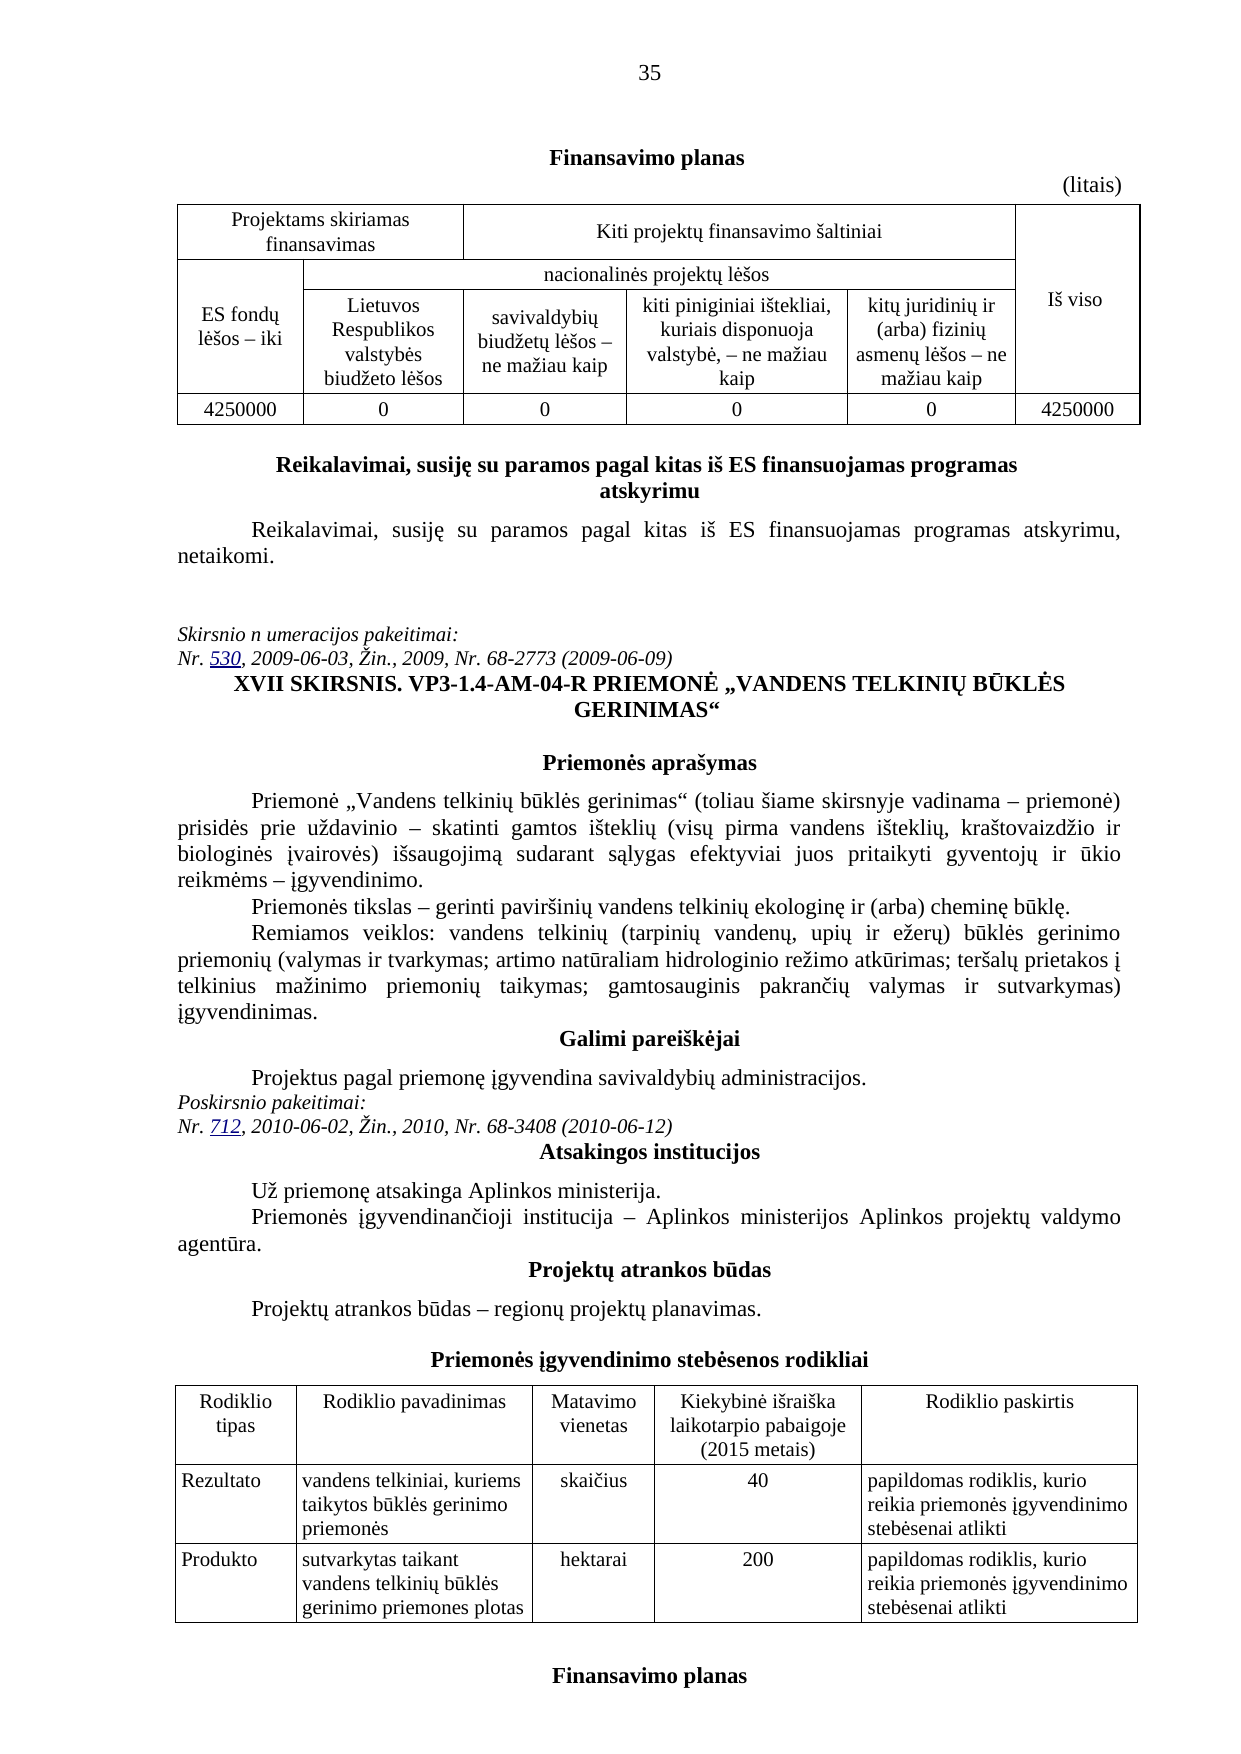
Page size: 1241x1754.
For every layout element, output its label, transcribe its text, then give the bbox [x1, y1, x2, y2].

text Projektus pagal priemonę įgyvendina savivaldybių administracijos. [177, 1063, 1122, 1090]
table_cell vandens telkiniai, kuriems taikytos būklės gerinimo priemonės [297, 1465, 532, 1543]
table_header Kiti projektų finansavimo šaltiniai [464, 205, 1015, 258]
text (litais) [177, 171, 1122, 197]
table_header Rodiklio paskirtis [862, 1386, 1137, 1464]
text Priemonės įgyvendinimo stebėsenos rodikliai [177, 1346, 1122, 1372]
text Projektų atrankos būdas [177, 1256, 1122, 1282]
table_cell 0 [627, 394, 847, 423]
table_header Projektams skiriamas finansavimas [178, 205, 463, 258]
table_cell 200 [655, 1544, 861, 1622]
table_cell 0 [464, 394, 626, 423]
text XVII SKIRSNIS. VP3-1.4-AM-04-R PRIEMONĖ „VANDENS TELKINIŲ BŪKLĖS GERINIMAS“ [177, 669, 1122, 722]
text Poskirsnio pakeitimai: [177, 1090, 1122, 1114]
text Remiamos veiklos: vandens telkinių (tarpinių vandenų, upių ir ežerų) būklės gerinimo priemonių (valymas ir tvarkymas; artimo natūraliam hidrologinio režimo atkūrimas; teršalų prietakos į telkinius mažinimo priemonių taikymas; gamtosauginis pakrančių valymas ir sutvarkymas) įgyvendinimas. [177, 919, 1122, 1025]
table_cell ES fondų lėšos – iki [178, 260, 303, 392]
text Finansavimo planas [177, 1662, 1122, 1688]
table_header Rodiklio pavadinimas [297, 1386, 532, 1464]
table_cell Produkto [176, 1544, 296, 1622]
table_cell savivaldybių biudžetų lėšos – ne mažiau kaip [464, 290, 626, 392]
table_header Matavimo vienetas [533, 1386, 654, 1464]
table_header Iš viso [1016, 205, 1139, 392]
text Galimi pareiškėjai [177, 1025, 1122, 1051]
table_cell 4250000 [1016, 394, 1139, 423]
text Skirsnio n umeracijos pakeitimai: [177, 621, 1122, 646]
text Reikalavimai, susiję su paramos pagal kitas iš ES finansuojamas programas atskyrimu [177, 451, 1122, 503]
table_cell kiti piniginiai ištekliai, kuriais disponuoja valstybė, – ne mažiau kaip [627, 290, 847, 392]
table_cell 0 [304, 394, 463, 423]
text Priemonės aprašymas [177, 749, 1122, 775]
table_cell 40 [655, 1465, 861, 1543]
text Nr. 530, 2009-06-03, Žin., 2009, Nr. 68-2773 (2009-06-09) [177, 646, 1122, 669]
table_header Rodiklio tipas [176, 1386, 296, 1464]
table_cell hektarai [533, 1544, 654, 1622]
text Projektų atrankos būdas – regionų projektų planavimas. [177, 1295, 1122, 1321]
table_cell Lietuvos Respublikos valstybės biudžeto lėšos [304, 290, 463, 392]
table_cell nacionalinės projektų lėšos [304, 260, 1015, 289]
table_cell sutvarkytas taikant vandens telkinių būklės gerinimo priemones plotas [297, 1544, 532, 1622]
text Priemonės įgyvendinančioji institucija – Aplinkos ministerijos Aplinkos projektų valdymo agentūra. [177, 1203, 1122, 1256]
text Reikalavimai, susiję su paramos pagal kitas iš ES finansuojamas programas atskyrimu, netaikomi. [177, 516, 1122, 569]
table_cell 0 [848, 394, 1015, 423]
text Nr. 712, 2010-06-02, Žin., 2010, Nr. 68-3408 (2010-06-12) [177, 1114, 1122, 1138]
table_header Kiekybinė išraiška laikotarpio pabaigoje (2015 metais) [655, 1386, 861, 1464]
table_cell kitų juridinių ir (arba) fizinių asmenų lėšos – ne mažiau kaip [848, 290, 1015, 392]
text Atsakingos institucijos [177, 1138, 1122, 1164]
table_cell Rezultato [176, 1465, 296, 1543]
text Finansavimo planas [177, 144, 1122, 171]
text Už priemonę atsakinga Aplinkos ministerija. [177, 1177, 1122, 1203]
table_cell skaičius [533, 1465, 654, 1543]
table_cell papildomas rodiklis, kurio reikia priemonės įgyvendi­nimo stebėsenai atlikti [862, 1544, 1137, 1622]
table_cell 4250000 [178, 394, 303, 423]
text Priemonė „Vandens telkinių būklės gerinimas“ (toliau šiame skirsnyje vadinama – priemonė) prisidės prie uždavinio – skatinti gamtos išteklių (visų pirma vandens išteklių, kraštovaizdžio ir biologinės įvairovės) išsaugojimą sudarant sąlygas efektyviai juos pritaikyti gyventojų ir ūkio reikmėms – įgyvendinimo. [177, 787, 1122, 893]
table_cell papildomas rodiklis, kurio reikia priemonės įgyvendi­nimo stebėsenai atlikti [862, 1465, 1137, 1543]
text Priemonės tikslas – gerinti paviršinių vandens telkinių ekologinę ir (arba) cheminę būklę. [177, 893, 1122, 919]
